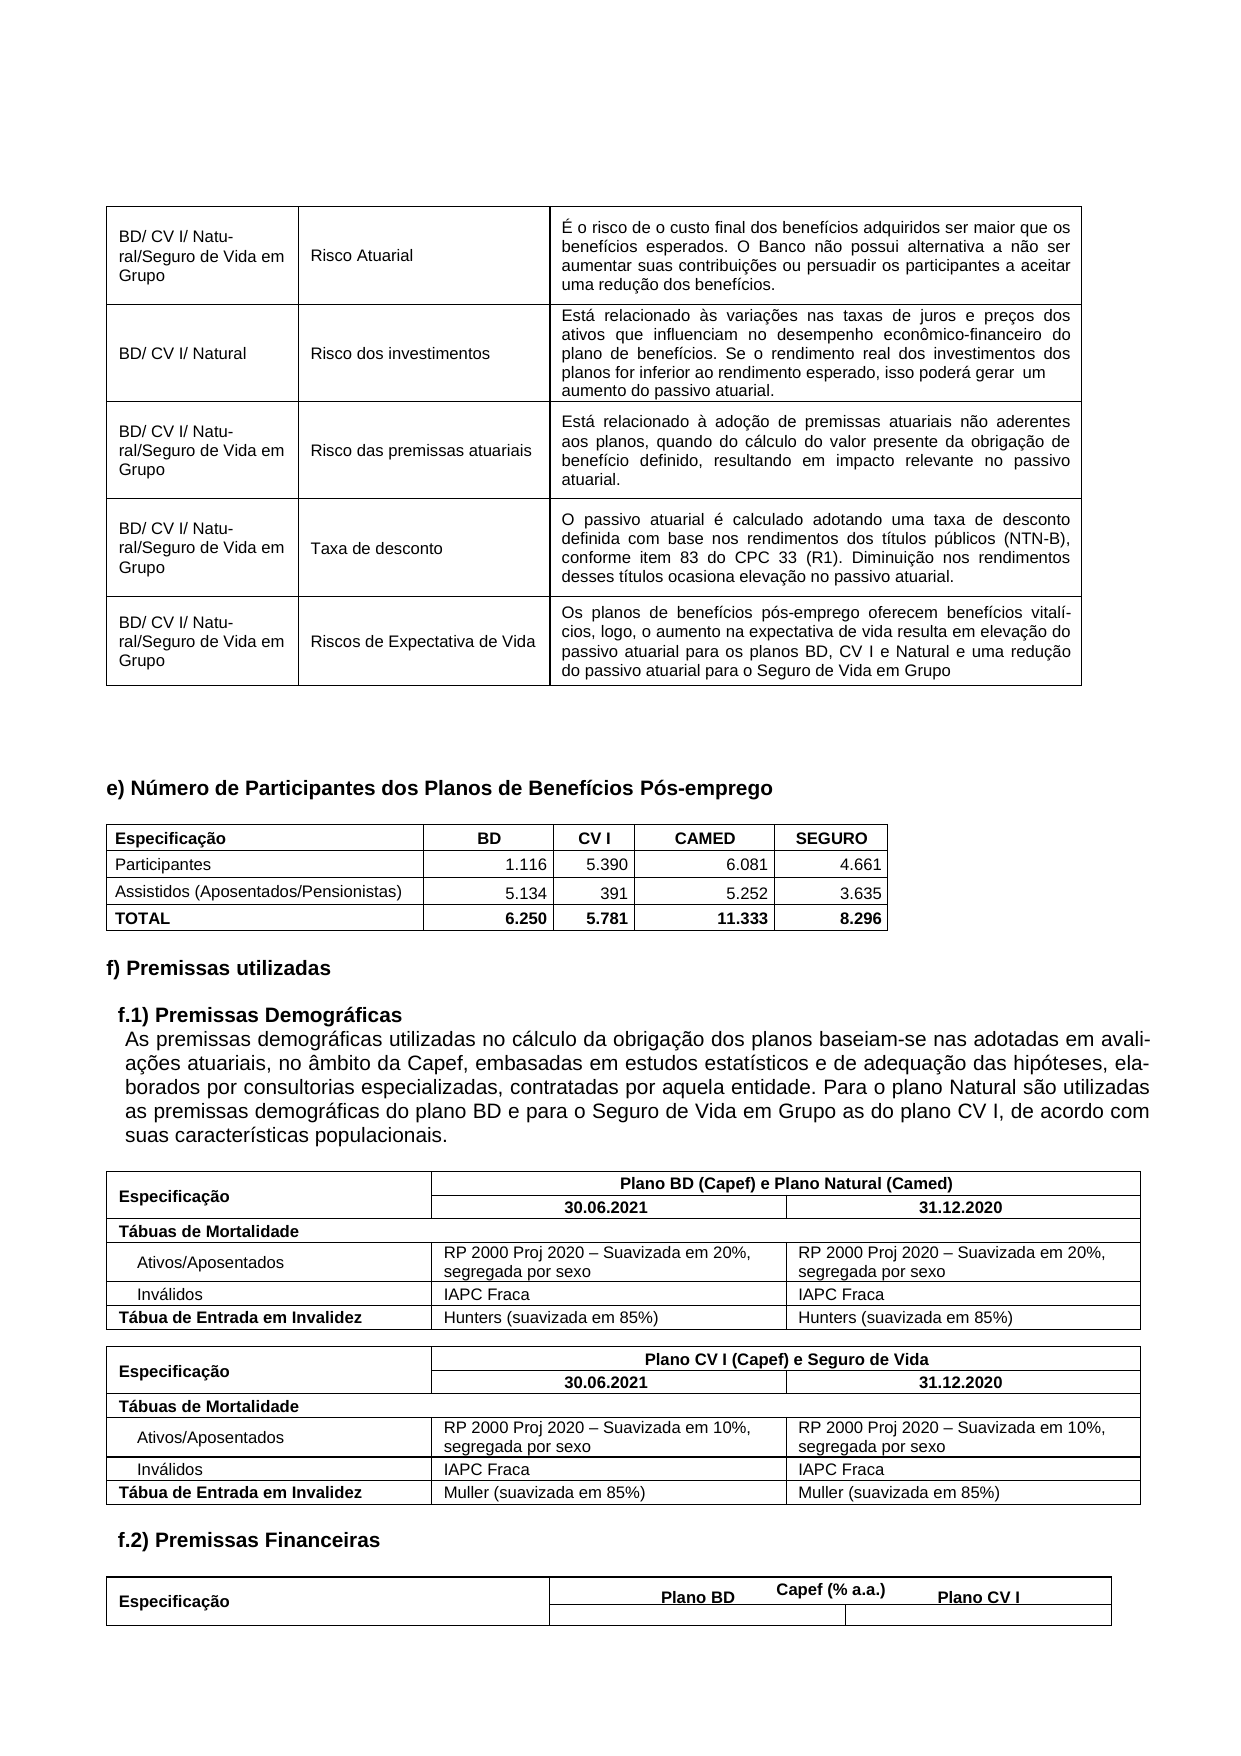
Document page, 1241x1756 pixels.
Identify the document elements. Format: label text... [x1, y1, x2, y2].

table_cell 5.390 [554, 851, 634, 877]
table_cell Ativos/Aposentados [107, 1418, 431, 1456]
table_cell Tábua de Entrada em Invalidez [107, 1306, 431, 1328]
table_cell BD/ CV I/ Natural [107, 305, 298, 401]
text As premissas demográficas utilizadas no cálculo da obrigação dos planos baseiam-se nas adotadas em avali- ações atuariais, no âmbito da Capef, embasadas em estudos estatísticos e de adequação das hipóteses, ela- borados por consultorias especializadas, contratadas por aquela entidade. Para o plano Natural são utilizadas as premissas demográficas do plano BD e para o Seguro de Vida em Grupo as do plano CV I, de acordo com suas características populacionais. [125, 1027, 1152, 1147]
table_header Capef (% a.a.) Plano BD Plano CV I [550, 1578, 1111, 1604]
table_cell Taxa de desconto [299, 499, 549, 596]
table_cell 30.06.2021 [432, 1371, 786, 1393]
table_cell 11.333 [635, 905, 774, 930]
table_cell 31.12.2020 [787, 1196, 1140, 1218]
list Premissas utilizadas [106, 955, 1215, 979]
table_cell BD/ CV I/ Natu- ral/Seguro de Vida em Grupo [107, 597, 298, 685]
table_cell BD/ CV I/ Natu- ral/Seguro de Vida em Grupo [107, 402, 298, 498]
table_header Especificação [107, 1347, 431, 1393]
table_cell 3.635 [775, 878, 887, 904]
table_cell 391 [554, 878, 634, 904]
table_cell Está relacionado às variações nas taxas de juros e preços dos ativos que influenciam no desempenho econômico-financeiro do plano de benefícios. Se o rendimento real dos investimentos dos planos for inferior ao rendimento esperado, isso poderá gerar um aumento do passivo atuarial. [551, 305, 1081, 401]
table_cell Tábuas de Mortalidade [107, 1394, 1140, 1417]
table_cell Hunters (suavizada em 85%) [787, 1306, 1140, 1328]
table_cell 5.134 [424, 878, 553, 904]
table_cell Participantes [107, 851, 423, 877]
table_cell 31.12.2020 [787, 1371, 1140, 1393]
table_cell Muller (suavizada em 85%) [787, 1481, 1140, 1503]
table_cell O passivo atuarial é calculado adotando uma taxa de desconto definida com base nos rendimentos dos títulos públicos (NTN-B), conforme item 83 do CPC 33 (R1). Diminuição nos rendimentos desses títulos ocasiona elevação no passivo atuarial. [551, 499, 1081, 596]
table_cell 8.296 [775, 905, 887, 930]
table_cell 5.781 [554, 905, 634, 930]
table_header CV I [554, 825, 634, 850]
table_cell Hunters (suavizada em 85%) [432, 1306, 786, 1328]
table_header BD/ CV I/ Natu- ral/Seguro de Vida em Grupo [107, 207, 298, 303]
table_header SEGURO [775, 825, 887, 850]
list Premissas Demográficas [118, 1003, 1215, 1027]
table_cell Risco dos investimentos [299, 305, 549, 401]
table_cell RP 2000 Proj 2020 – Suavizada em 20%, segregada por sexo [787, 1243, 1140, 1281]
list Premissas Financeiras [118, 1528, 1215, 1552]
table_header Plano CV I (Capef) e Seguro de Vida [432, 1347, 1140, 1370]
table_cell 5.252 [635, 878, 774, 904]
table_cell Muller (suavizada em 85%) [432, 1481, 786, 1503]
table_cell 30.06.2021 [432, 1196, 786, 1218]
table_cell Risco das premissas atuariais [299, 402, 549, 498]
table_header Especificação [107, 1172, 431, 1218]
table_header Plano BD (Capef) e Plano Natural (Camed) [432, 1172, 1140, 1194]
table_cell Riscos de Expectativa de Vida [299, 597, 549, 685]
table_cell RP 2000 Proj 2020 – Suavizada em 10%, segregada por sexo [787, 1418, 1140, 1456]
table_cell Tábuas de Mortalidade [107, 1219, 1140, 1242]
table_cell Inválidos [107, 1282, 431, 1305]
table_cell IAPC Fraca [787, 1282, 1140, 1305]
table_cell BD/ CV I/ Natu- ral/Seguro de Vida em Grupo [107, 499, 298, 596]
table_cell TOTAL [107, 905, 423, 930]
table_cell Ativos/Aposentados [107, 1243, 431, 1281]
table_cell IAPC Fraca [432, 1282, 786, 1305]
table_header BD [424, 825, 553, 850]
table_header É o risco de o custo final dos benefícios adquiridos ser maior que os benefícios esperados. O Banco não possui alternativa a não ser aumentar suas contribuições ou persuadir os participantes a aceitar uma redução dos benefícios. [551, 207, 1081, 303]
table_cell Está relacionado à adoção de premissas atuariais não aderentes aos planos, quando do cálculo do valor presente da obrigação de benefício definido, resultando em impacto relevante no passivo atuarial. [551, 402, 1081, 498]
table_cell [550, 1605, 845, 1624]
table_cell Inválidos [107, 1458, 431, 1480]
table_cell IAPC Fraca [432, 1458, 786, 1480]
table_cell IAPC Fraca [787, 1458, 1140, 1480]
table_cell 4.661 [775, 851, 887, 877]
table_cell Os planos de benefícios pós-emprego oferecem benefícios vitalí- cios, logo, o aumento na expectativa de vida resulta em elevação do passivo atuarial para os planos BD, CV I e Natural e uma redução do passivo atuarial para o Seguro de Vida em Grupo [551, 597, 1081, 685]
list Número de Participantes dos Planos de Benefícios Pós-emprego [106, 776, 1215, 800]
table_header Especificação [107, 825, 423, 850]
table_cell Assistidos (Aposentados/Pensionistas) [107, 878, 423, 904]
table_cell 1.116 [424, 851, 553, 877]
table_cell RP 2000 Proj 2020 – Suavizada em 20%, segregada por sexo [432, 1243, 786, 1281]
table_header Risco Atuarial [299, 207, 549, 303]
table_cell [846, 1605, 1111, 1624]
table_cell Tábua de Entrada em Invalidez [107, 1481, 431, 1503]
table_cell 6.250 [424, 905, 553, 930]
table_cell 6.081 [635, 851, 774, 877]
table_header CAMED [635, 825, 774, 850]
table_cell RP 2000 Proj 2020 – Suavizada em 10%, segregada por sexo [432, 1418, 786, 1456]
table_header Especificação [107, 1578, 549, 1624]
